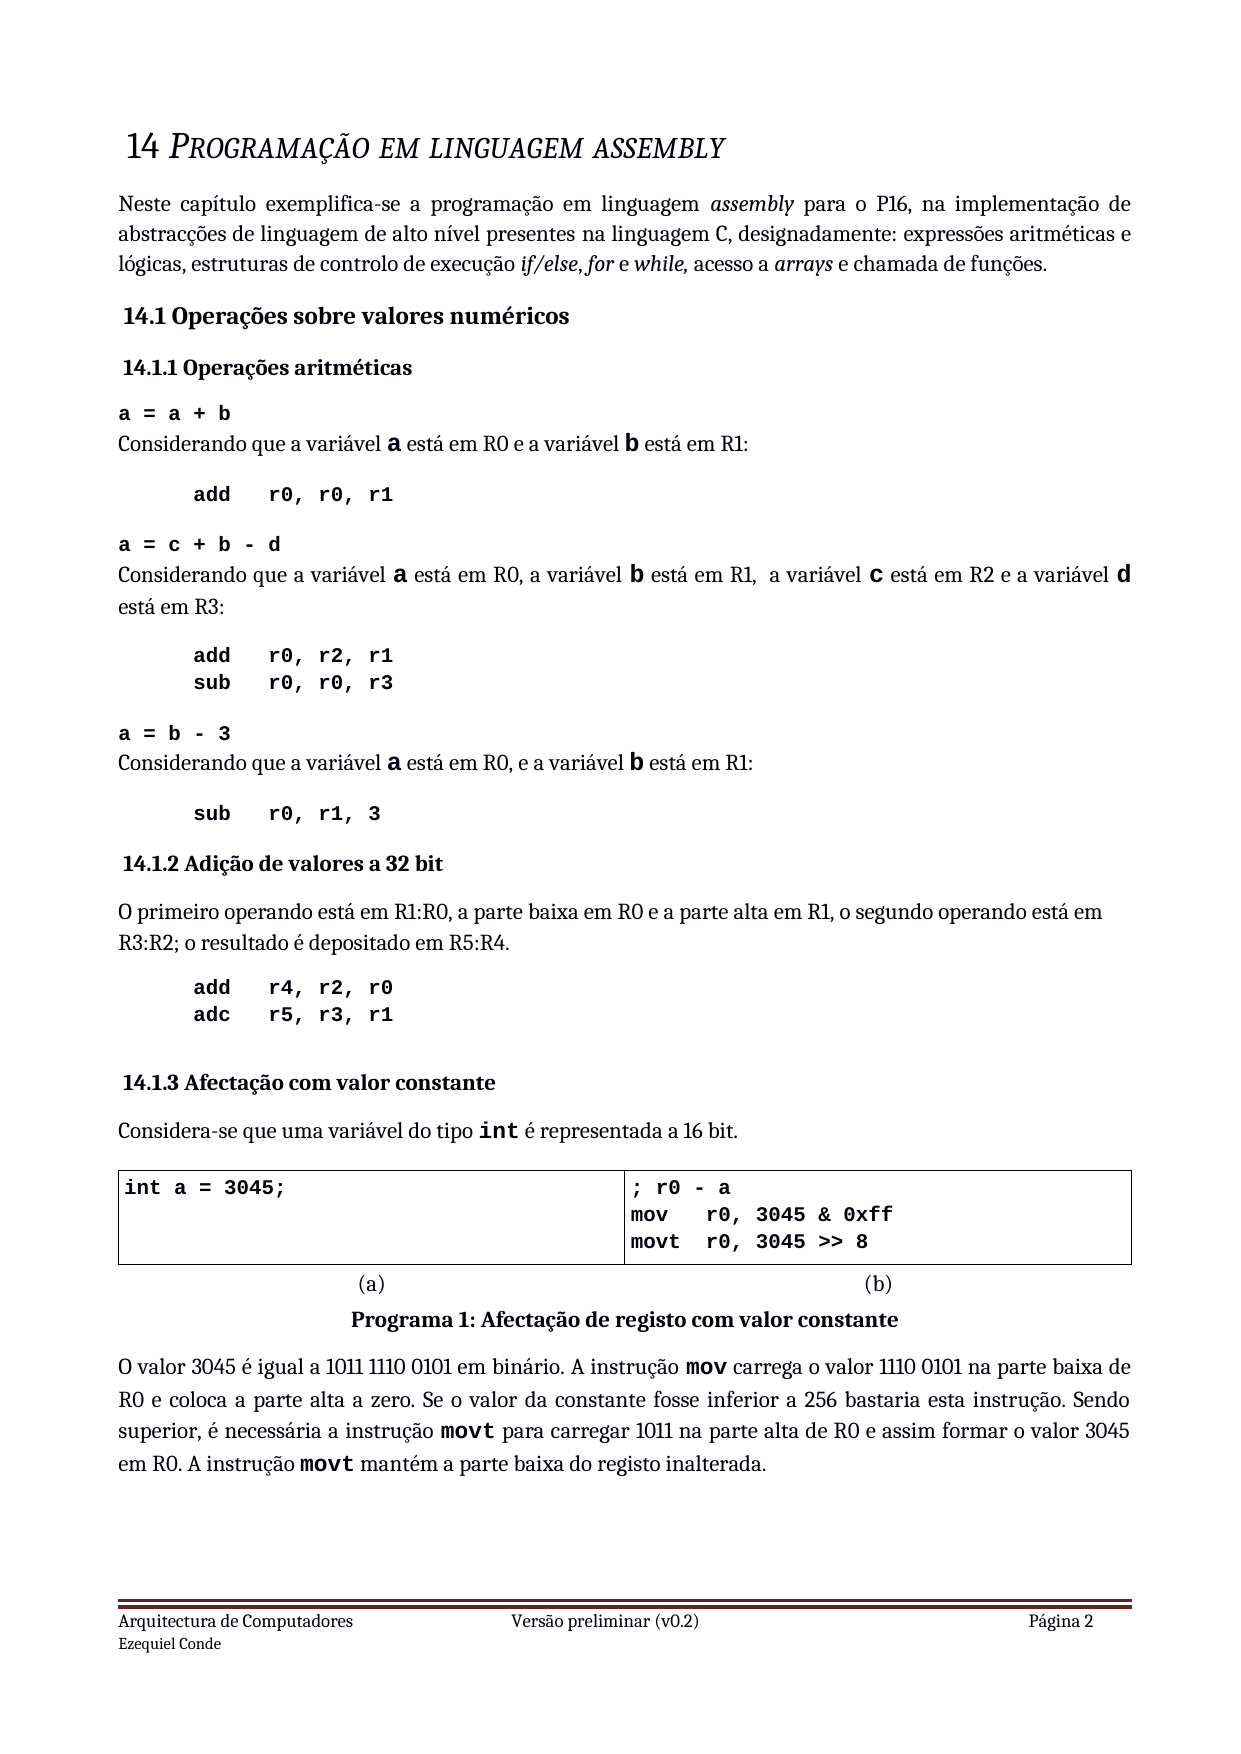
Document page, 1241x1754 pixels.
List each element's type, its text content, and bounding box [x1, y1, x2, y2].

subtitle Programação em linguagem assembly [118, 125, 1132, 168]
text add r4, r2, r0 adc r5, r3, r1 [118, 977, 1132, 1028]
subtitle Operações sobre valores numéricos [118, 302, 1132, 331]
subtitle Operações aritméticas [118, 355, 1132, 381]
text Considerando que a variável a está em R0, a variável b está em R1, a variável c está em R2 e a variável d está em R3: [118, 562, 1132, 620]
text a = c + b - d [118, 534, 1132, 558]
subtitle Afectação com valor constante [118, 1070, 1132, 1096]
text Considerando que a variável a está em R0 e a variável b está em R1: [118, 430, 1132, 458]
text add r0, r2, r1 [118, 645, 1132, 668]
text Neste capítulo exemplifica-se a programação em linguagem assembly para o P16, na implementação de abstracções de linguagem de alto nível presentes na linguagem C, designadamente: expressões aritméticas e lógicas, estruturas de controlo de execução if/else, for e while, acesso a arrays e chamada de funções. [118, 191, 1132, 278]
text sub r0, r0, r3 [118, 672, 1132, 696]
text O primeiro operando está em R1:R0, a parte baixa em R0 e a parte alta em R1, o segundo operando está em R3:R2; o resultado é depositado em R5:R4. [118, 899, 1132, 956]
text Considera-se que uma variável do tipo int é representada a 16 bit. [118, 1118, 1132, 1145]
text O valor 3045 é igual a 1011 1110 0101 em binário. A instrução mov carrega o valor 1110 0101 na parte baixa de R0 e coloca a parte alta a zero. Se o valor da constante fosse inferior a 256 bastaria esta instrução. Sendo superior, é necessária a instrução movt para carregar 1011 na parte alta de R0 e assim formar o valor 3045 em R0. A instrução movt mantém a parte baixa do registo inalterada. [118, 1354, 1132, 1478]
table_cell (a) [118, 1265, 625, 1307]
text Programa 1: Afectação de registo com valor constante [118, 1307, 1132, 1333]
text sub r0, r1, 3 [118, 803, 1132, 827]
text add r0, r0, r1 [118, 483, 1132, 507]
subtitle Adição de valores a 32 bit [118, 851, 1132, 877]
text a = b - 3 [118, 723, 1132, 746]
table_header ; r0 - a mov r0, 3045 & 0xff movt r0, 3045 >> 8 [625, 1171, 1131, 1264]
table_header int a = 3045; [119, 1171, 624, 1264]
text a = a + b [118, 403, 1132, 427]
table_cell (b) [625, 1265, 1132, 1307]
text Considerando que a variável a está em R0, e a variável b está em R1: [118, 750, 1132, 778]
